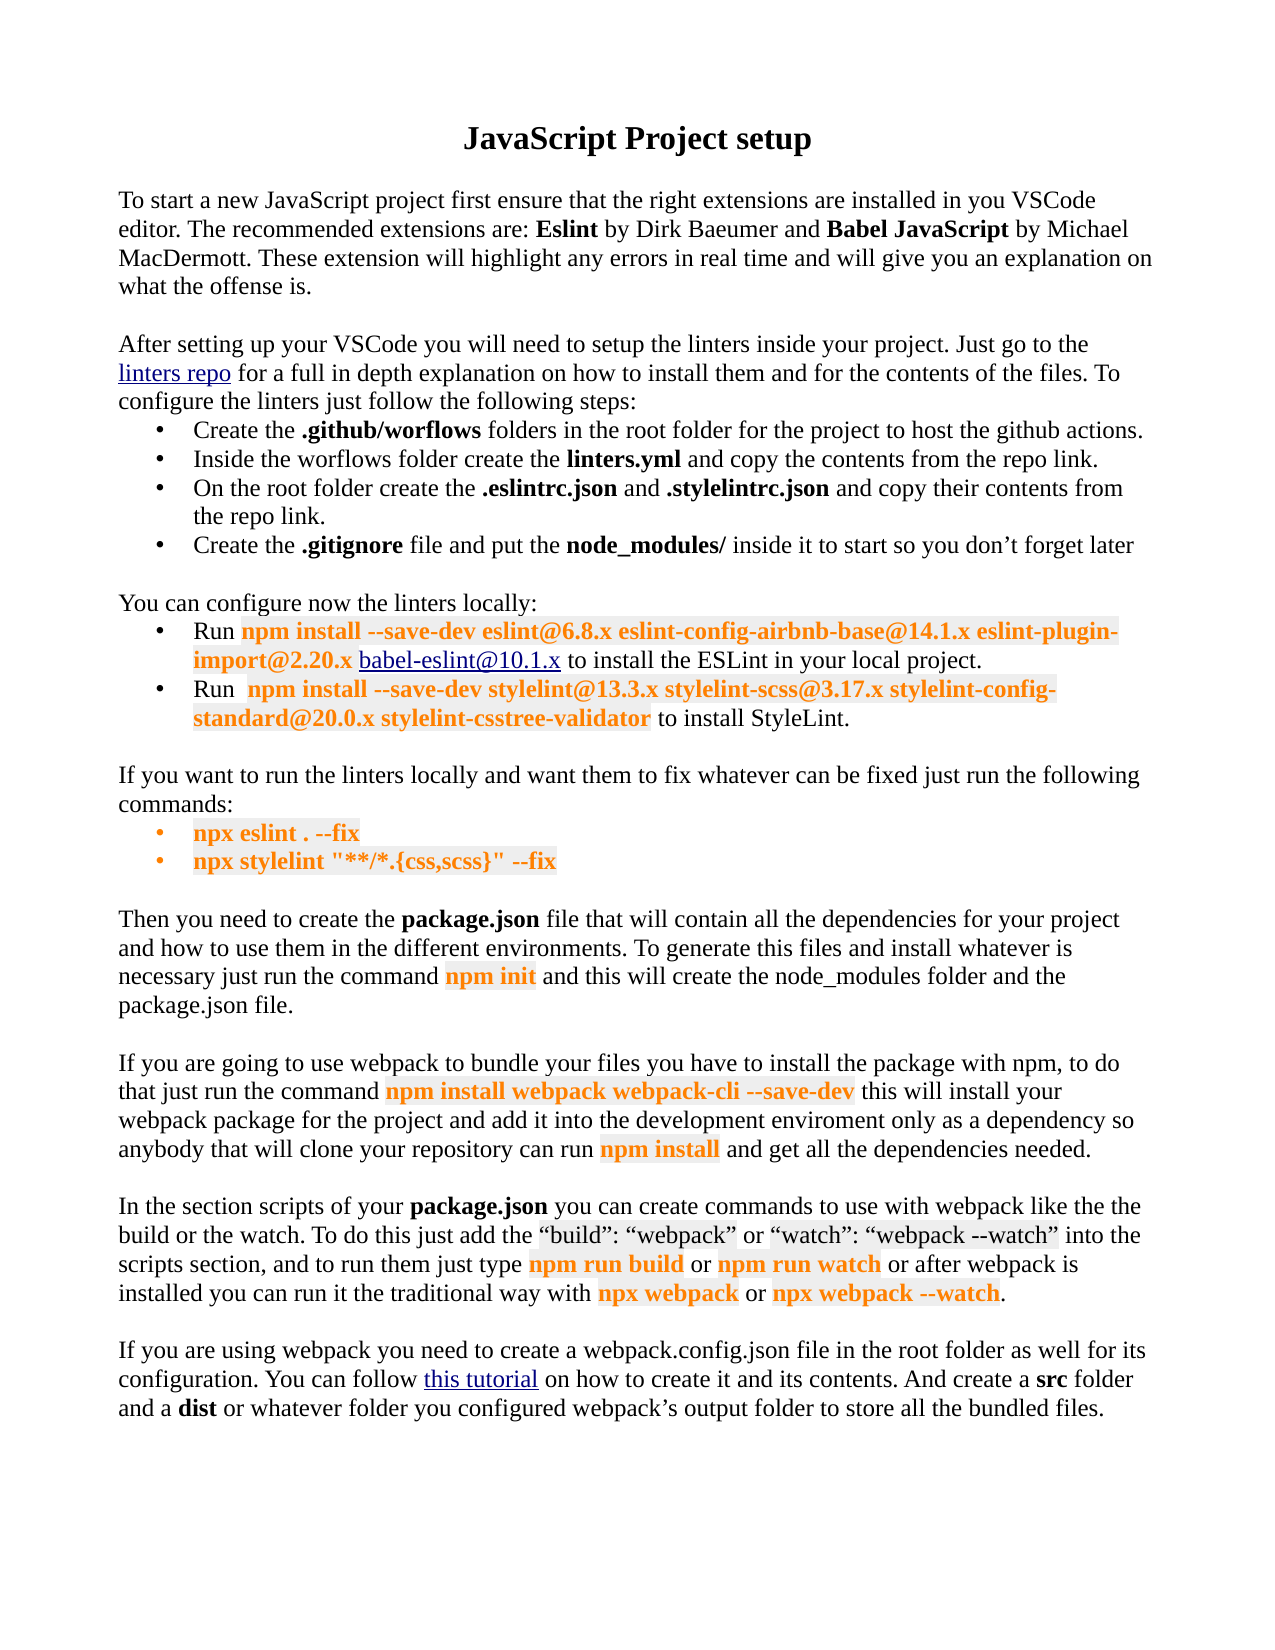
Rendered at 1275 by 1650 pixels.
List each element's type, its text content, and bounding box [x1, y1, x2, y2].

list Create the .gitignore file and put the node_modules/ inside it to start so you don’t forget later [156, 530, 1157, 559]
text You can configure now the linters locally: [118, 588, 1157, 616]
list Create the .github/worflows folders in the root folder for the project to host the github actions. [156, 415, 1157, 444]
list Run npm install --save-dev eslint@6.8.x eslint-config-airbnb-base@14.1.x eslint-plugin-import@2.20.x babel-eslint@10.1.x to install the ESLint in your local project. [156, 616, 1157, 674]
list npx eslint . --fix [156, 818, 1157, 846]
text JavaScript Project setup [118, 118, 1157, 156]
text After setting up your VSCode you will need to setup the linters inside your project. Just go to the linters repo for a full in depth explanation on how to install them and for the contents of the files. To configure the linters just follow the following steps: [118, 329, 1157, 415]
text If you are going to use webpack to bundle your files you have to install the package with npm, to do that just run the command npm install webpack webpack-cli --save-dev this will install your webpack package for the project and add it into the development enviroment only as a dependency so anybody that will clone your repository can run npm install and get all the dependencies needed. [118, 1048, 1157, 1163]
list Run npm install --save-dev stylelint@13.3.x stylelint-scss@3.17.x stylelint-config-standard@20.0.x stylelint-csstree-validator to install StyleLint. [156, 674, 1157, 731]
text Then you need to create the package.json file that will contain all the dependencies for your project and how to use them in the different environments. To generate this files and install whatever is necessary just run the command npm init and this will create the node_modules folder and the package.json file. [118, 904, 1157, 1019]
text In the section scripts of your package.json you can create commands to use with webpack like the the build or the watch. To do this just add the “build”: “webpack” or “watch”: “webpack --watch” into the scripts section, and to run them just type npm run build or npm run watch or after webpack is installed you can run it the traditional way with npx webpack or npx webpack --watch. [118, 1191, 1157, 1306]
list npx stylelint "**/*.{css,scss}" --fix [156, 846, 1157, 875]
text If you are using webpack you need to create a webpack.config.json file in the root folder as well for its configuration. You can follow this tutorial on how to create it and its contents. And create a src folder and a dist or whatever folder you configured webpack’s output folder to store all the bundled files. [118, 1335, 1157, 1421]
text If you want to run the linters locally and want them to fix whatever can be fixed just run the following commands: [118, 760, 1157, 818]
text To start a new JavaScript project first ensure that the right extensions are installed in you VSCode editor. The recommended extensions are: Eslint by Dirk Baeumer and Babel JavaScript by Michael MacDermott. These extension will highlight any errors in real time and will give you an explanation on what the offense is. [118, 185, 1157, 300]
list Inside the worflows folder create the linters.yml and copy the contents from the repo link. [156, 444, 1157, 473]
list On the root folder create the .eslintrc.json and .stylelintrc.json and copy their contents from the repo link. [156, 473, 1157, 530]
